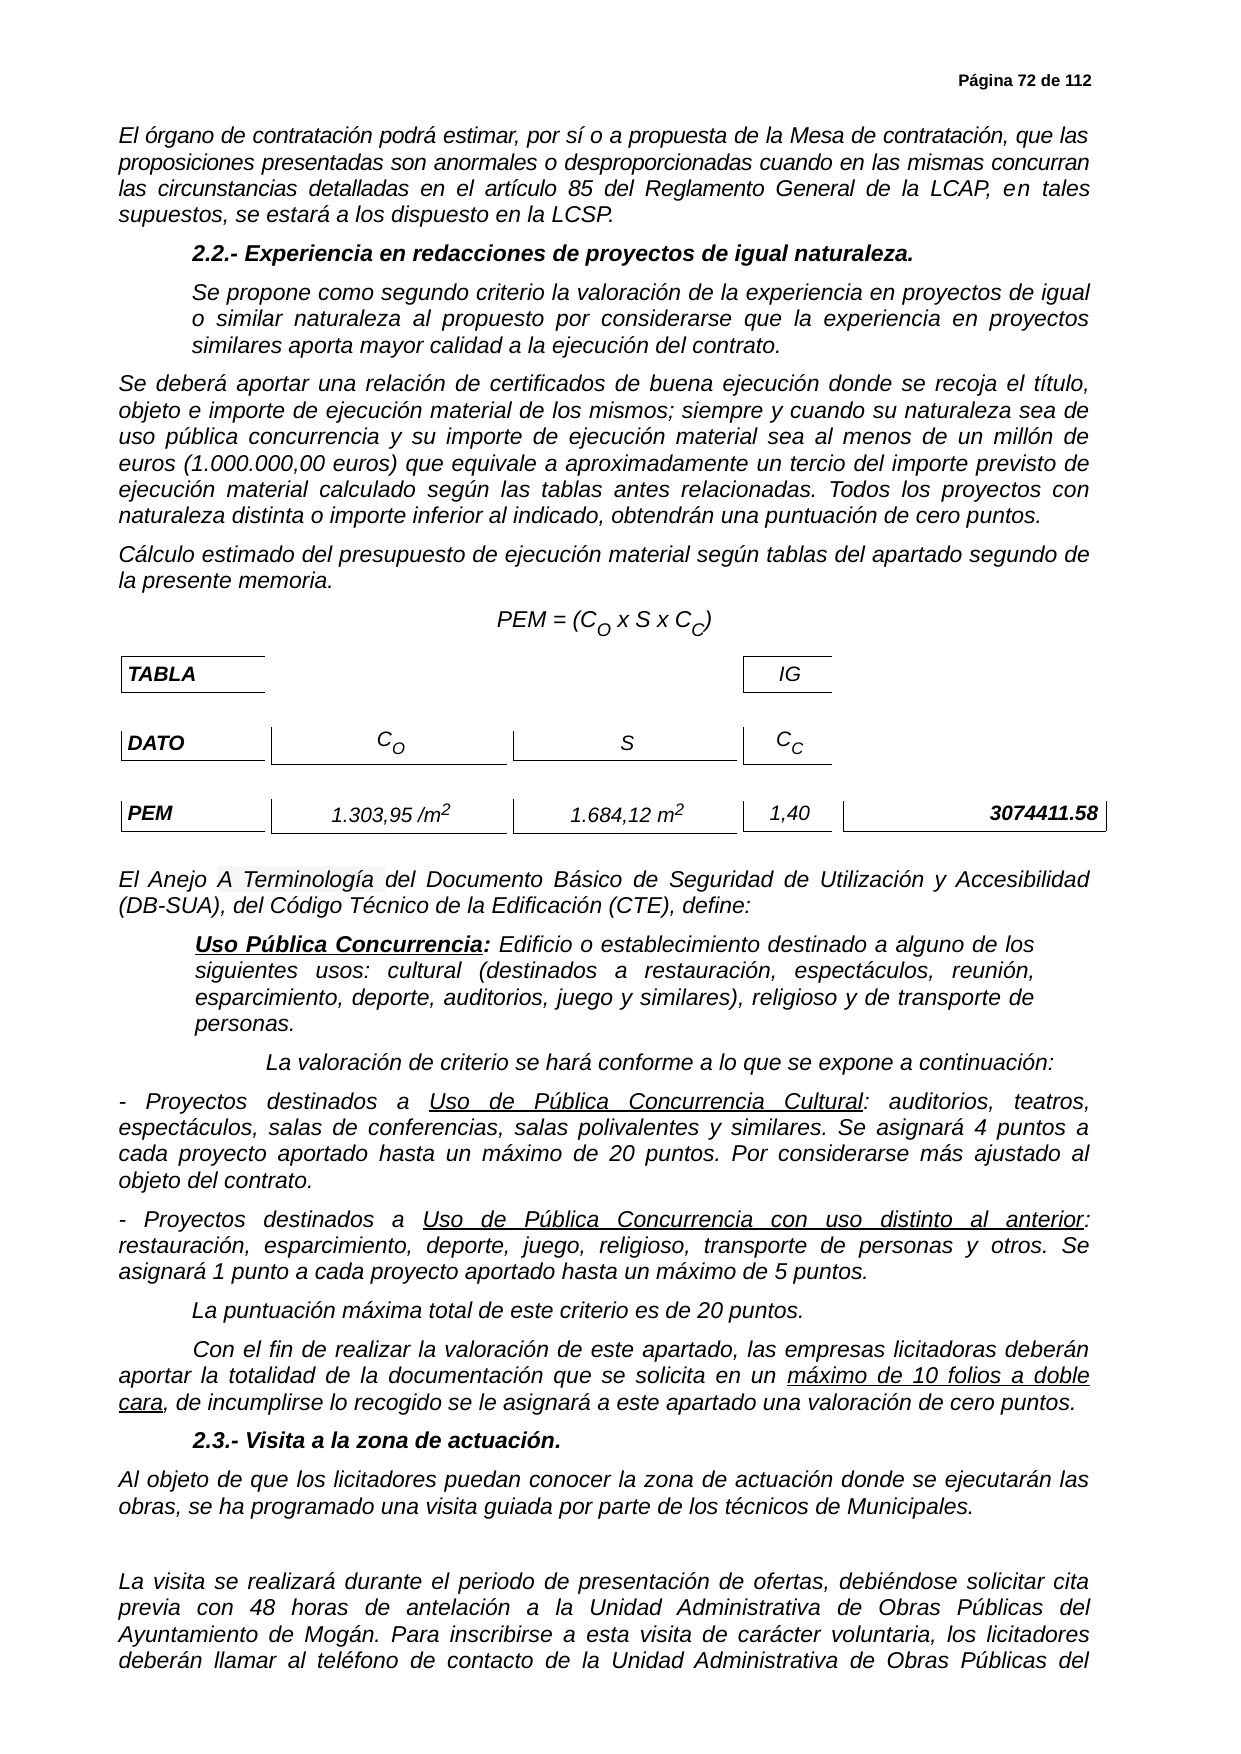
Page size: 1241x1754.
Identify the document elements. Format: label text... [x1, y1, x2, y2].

text - Proyectos destinados a Uso de Pública Concurrencia con uso distinto al anterior: restauración, esparcimiento, deporte, juego, religioso, transporte de personas y otros. Se asignará 1 punto a cada proyecto aportado hasta un máximo de 5 puntos. [118, 1206, 1092, 1284]
text Con el fin de realizar la valoración de este apartado, las empresas licitadoras deberán aportar la totalidad de la documentación que se solicita en un máximo de 10 folios a doble cara, de incumplirse lo recogido se le asignará a este apartado una valoración de cero puntos. [118, 1336, 1092, 1415]
table_cell DATO [118, 724, 268, 796]
text - Proyectos destinados a Uso de Pública Concurrencia Cultural: auditorios, teatros, espectáculos, salas de conferencias, salas polivalentes y similares. Se asignará 4 puntos a cada proyecto aportado hasta un máximo de 20 puntos. Por considerarse más ajustado al objeto del contrato. [118, 1088, 1092, 1193]
text PEM = (CO x S x CC) [118, 606, 1092, 640]
table_header IG [740, 653, 835, 724]
table_header [510, 653, 740, 724]
text Cálculo estimado del presupuesto de ejecución material según tablas del apartado segundo de la presente memoria. [118, 541, 1092, 594]
table_cell 1.303,95 /m2 [268, 796, 510, 866]
text Se deberá aportar una relación de certificados de buena ejecución donde se recoja el título, objeto e importe de ejecución material de los mismos; siempre y cuando su naturaleza sea de uso pública concurrencia y su importe de ejecución material sea al menos de un millón de euros (1.000.000,00 euros) que equivale a aproximadamente un tercio del importe previsto de ejecución material calculado según las tablas antes relacionadas. Todos los proyectos con naturaleza distinta o importe inferior al indicado, obtendrán una puntuación de cero puntos. [118, 370, 1092, 528]
table_cell 3074411,58 [835, 796, 1121, 866]
table_cell PEM [118, 796, 268, 866]
table_header [268, 653, 510, 724]
table_cell 1,40 [740, 796, 835, 866]
text La valoración de criterio se hará conforme a lo que se expone a continuación: [192, 1049, 1092, 1075]
table_cell S [510, 724, 740, 796]
table_header [835, 653, 1121, 724]
text Se propone como segundo criterio la valoración de la experiencia en proyectos de igual o similar naturaleza al propuesto por considerarse que la experiencia en proyectos similares aporta mayor calidad a la ejecución del contrato. [192, 279, 1092, 358]
text 2.3.- Visita a la zona de actuación. [118, 1427, 1092, 1454]
table_cell CC [740, 724, 835, 796]
table_cell CO [268, 724, 510, 796]
table_cell 1.684,12 m2 [510, 796, 740, 866]
table_header TABLA [118, 653, 268, 724]
text El Anejo A Terminología del Documento Básico de Seguridad de Utilización y Accesibilidad (DB-SUA), del Código Técnico de la Edificación (CTE), define: [118, 866, 1092, 918]
table_cell [835, 724, 1121, 796]
text Al objeto de que los licitadores puedan conocer la zona de actuación donde se ejecutarán las obras, se ha programado una visita guiada por parte de los técnicos de Municipales. [118, 1466, 1092, 1519]
text El órgano de contratación podrá estimar, por sí o a propuesta de la Mesa de contratación, que las proposiciones presentadas son anormales o desproporcionadas cuando en las mismas concurran las circunstancias detalladas en el artículo 85 del Reglamento General de la LCAP, en tales supuestos, se estará a los dispuesto en la LCSP. [118, 122, 1092, 227]
text La visita se realizará durante el periodo de presentación de ofertas, debiéndose solicitar cita previa con 48 horas de antelación a la Unidad Administrativa de Obras Públicas del Ayuntamiento de Mogán. Para inscribirse a esta visita de carácter voluntaria, los licitadores deberán llamar al teléfono de contacto de la Unidad Administrativa de Obras Públicas del [118, 1568, 1092, 1673]
text Uso Pública Concurrencia: Edificio o establecimiento destinado a alguno de los siguientes usos: cultural (destinados a restauración, espectáculos, reunión, esparcimiento, deporte, auditorios, juego y similares), religioso y de transporte de personas. [195, 931, 1038, 1036]
text La puntuación máxima total de este criterio es de 20 puntos. [192, 1297, 1092, 1323]
text 2.2.- Experiencia en redacciones de proyectos de igual naturaleza. [118, 240, 1092, 266]
